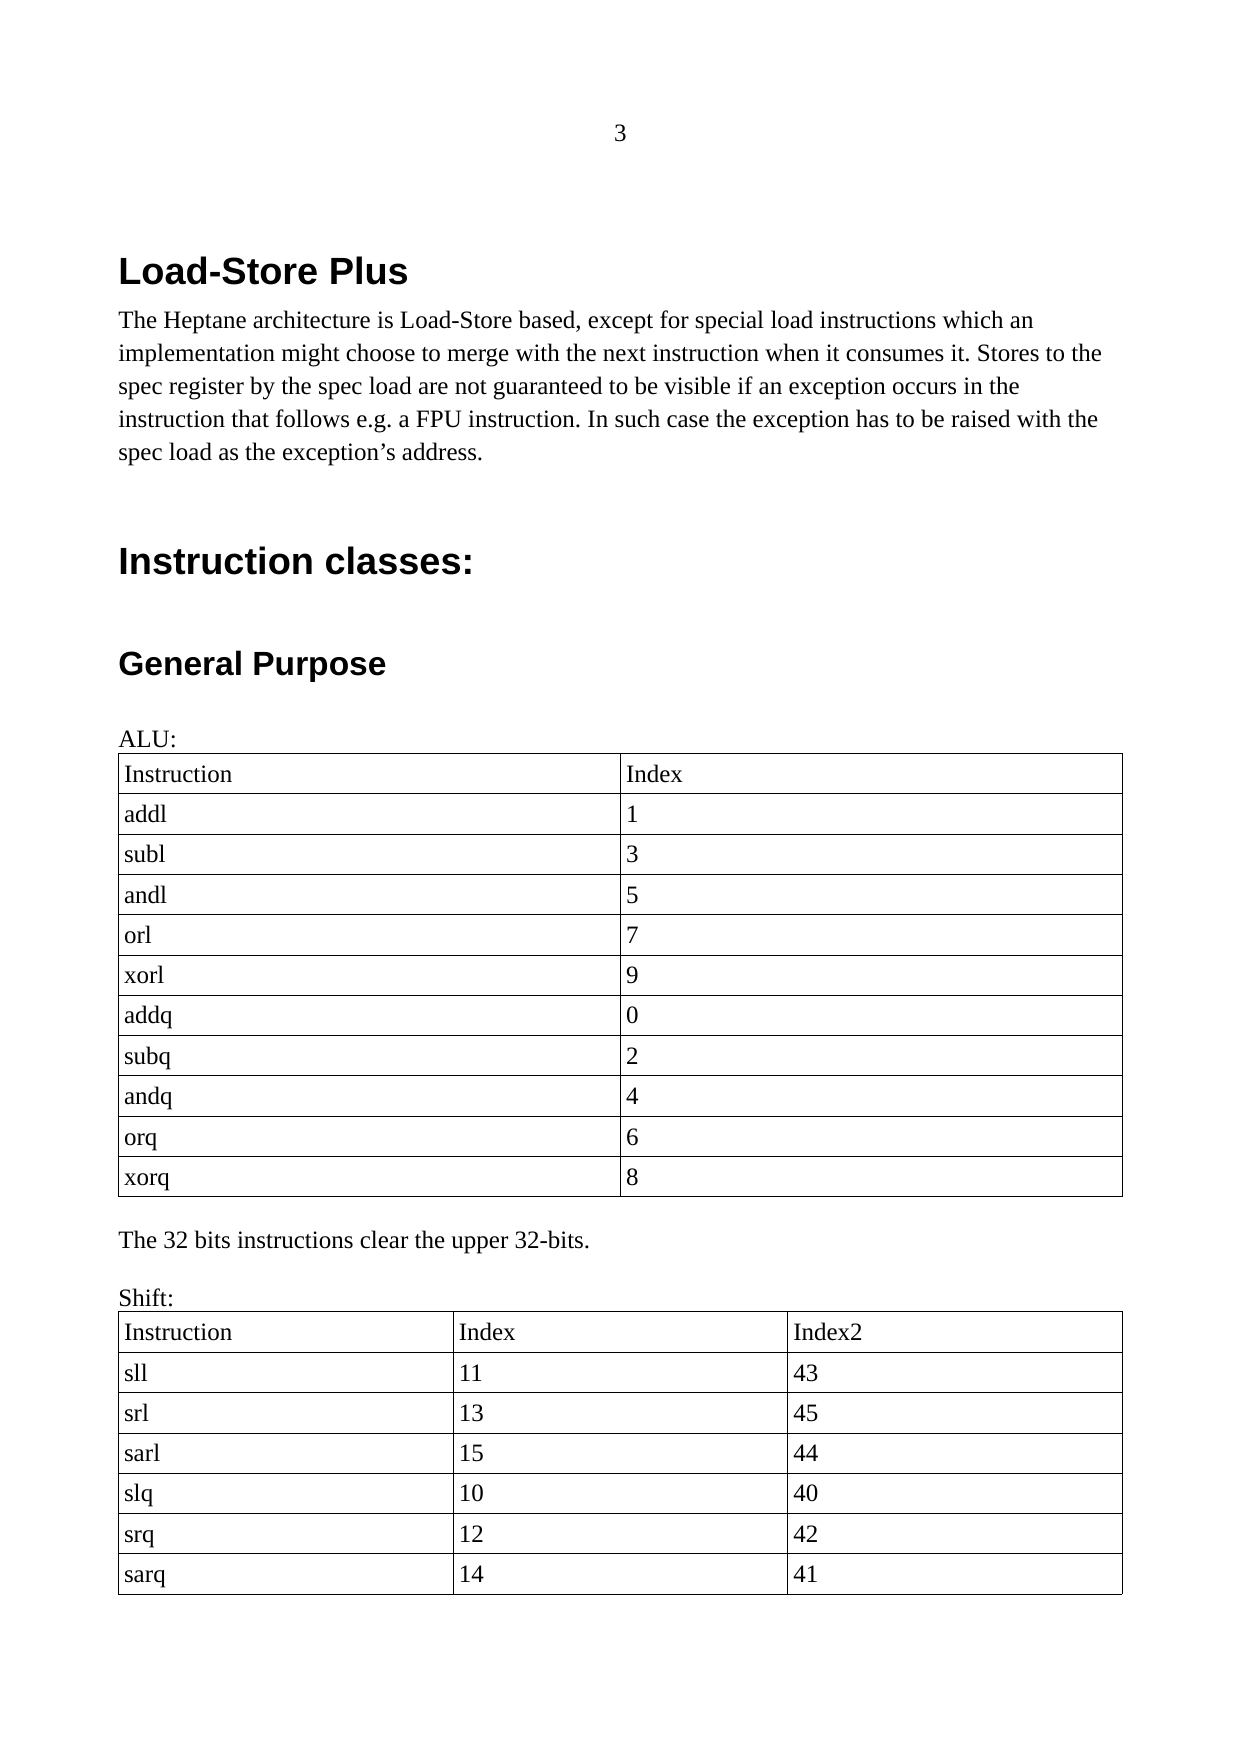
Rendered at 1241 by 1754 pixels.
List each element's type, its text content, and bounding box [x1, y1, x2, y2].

table_cell 9 [621, 956, 1122, 995]
table_cell andq [119, 1076, 620, 1116]
subtitle Load-Store Plus [118, 249, 1122, 293]
text The Heptane architecture is Load-Store based, except for special load instructions which an implementation might choose to merge with the next instruction when it consumes it. Stores to the spec register by the spec load are not guaranteed to be visible if an exception occurs in the instruction that follows e.g. a FPU instruction. In such case the exception has to be raised with the spec load as the exception’s address. [118, 305, 1122, 466]
table_cell subl [119, 835, 620, 874]
table_cell subq [119, 1036, 620, 1075]
table_cell 0 [621, 996, 1122, 1035]
table_cell 5 [621, 875, 1122, 914]
table_cell 10 [454, 1474, 787, 1513]
table_cell xorq [119, 1157, 620, 1196]
table_cell andl [119, 875, 620, 914]
table_header Index [621, 754, 1122, 793]
table_cell 44 [788, 1434, 1122, 1473]
table_cell 15 [454, 1434, 787, 1473]
table_cell 8 [621, 1157, 1122, 1196]
table_cell 14 [454, 1554, 787, 1594]
table_cell 1 [621, 794, 1122, 833]
table_cell sarq [119, 1554, 453, 1594]
table_cell 7 [621, 915, 1122, 954]
text Shift: [118, 1283, 1122, 1311]
table_cell 12 [454, 1514, 787, 1553]
text ALU: [118, 724, 1122, 753]
subtitle Instruction classes: [118, 538, 1122, 582]
table_cell srl [119, 1393, 453, 1432]
table_cell 6 [621, 1117, 1122, 1156]
table_header Instruction [119, 754, 620, 793]
table_cell xorl [119, 956, 620, 995]
table_header Index [454, 1312, 787, 1352]
table_cell 2 [621, 1036, 1122, 1075]
text The 32 bits instructions clear the upper 32-bits. [118, 1225, 1122, 1254]
table_header Instruction [119, 1312, 453, 1352]
table_cell 40 [788, 1474, 1122, 1513]
table_cell 11 [454, 1353, 787, 1392]
table_cell 3 [621, 835, 1122, 874]
table_cell srq [119, 1514, 453, 1553]
table_cell 43 [788, 1353, 1122, 1392]
subtitle General Purpose [118, 644, 1122, 683]
table_cell orq [119, 1117, 620, 1156]
table_cell sarl [119, 1434, 453, 1473]
table_header Index2 [788, 1312, 1122, 1352]
table_cell orl [119, 915, 620, 954]
table_cell 45 [788, 1393, 1122, 1432]
table_cell sll [119, 1353, 453, 1392]
table_cell 4 [621, 1076, 1122, 1116]
table_cell addl [119, 794, 620, 833]
table_cell addq [119, 996, 620, 1035]
table_cell slq [119, 1474, 453, 1513]
table_cell 41 [788, 1554, 1122, 1594]
table_cell 13 [454, 1393, 787, 1432]
table_cell 42 [788, 1514, 1122, 1553]
